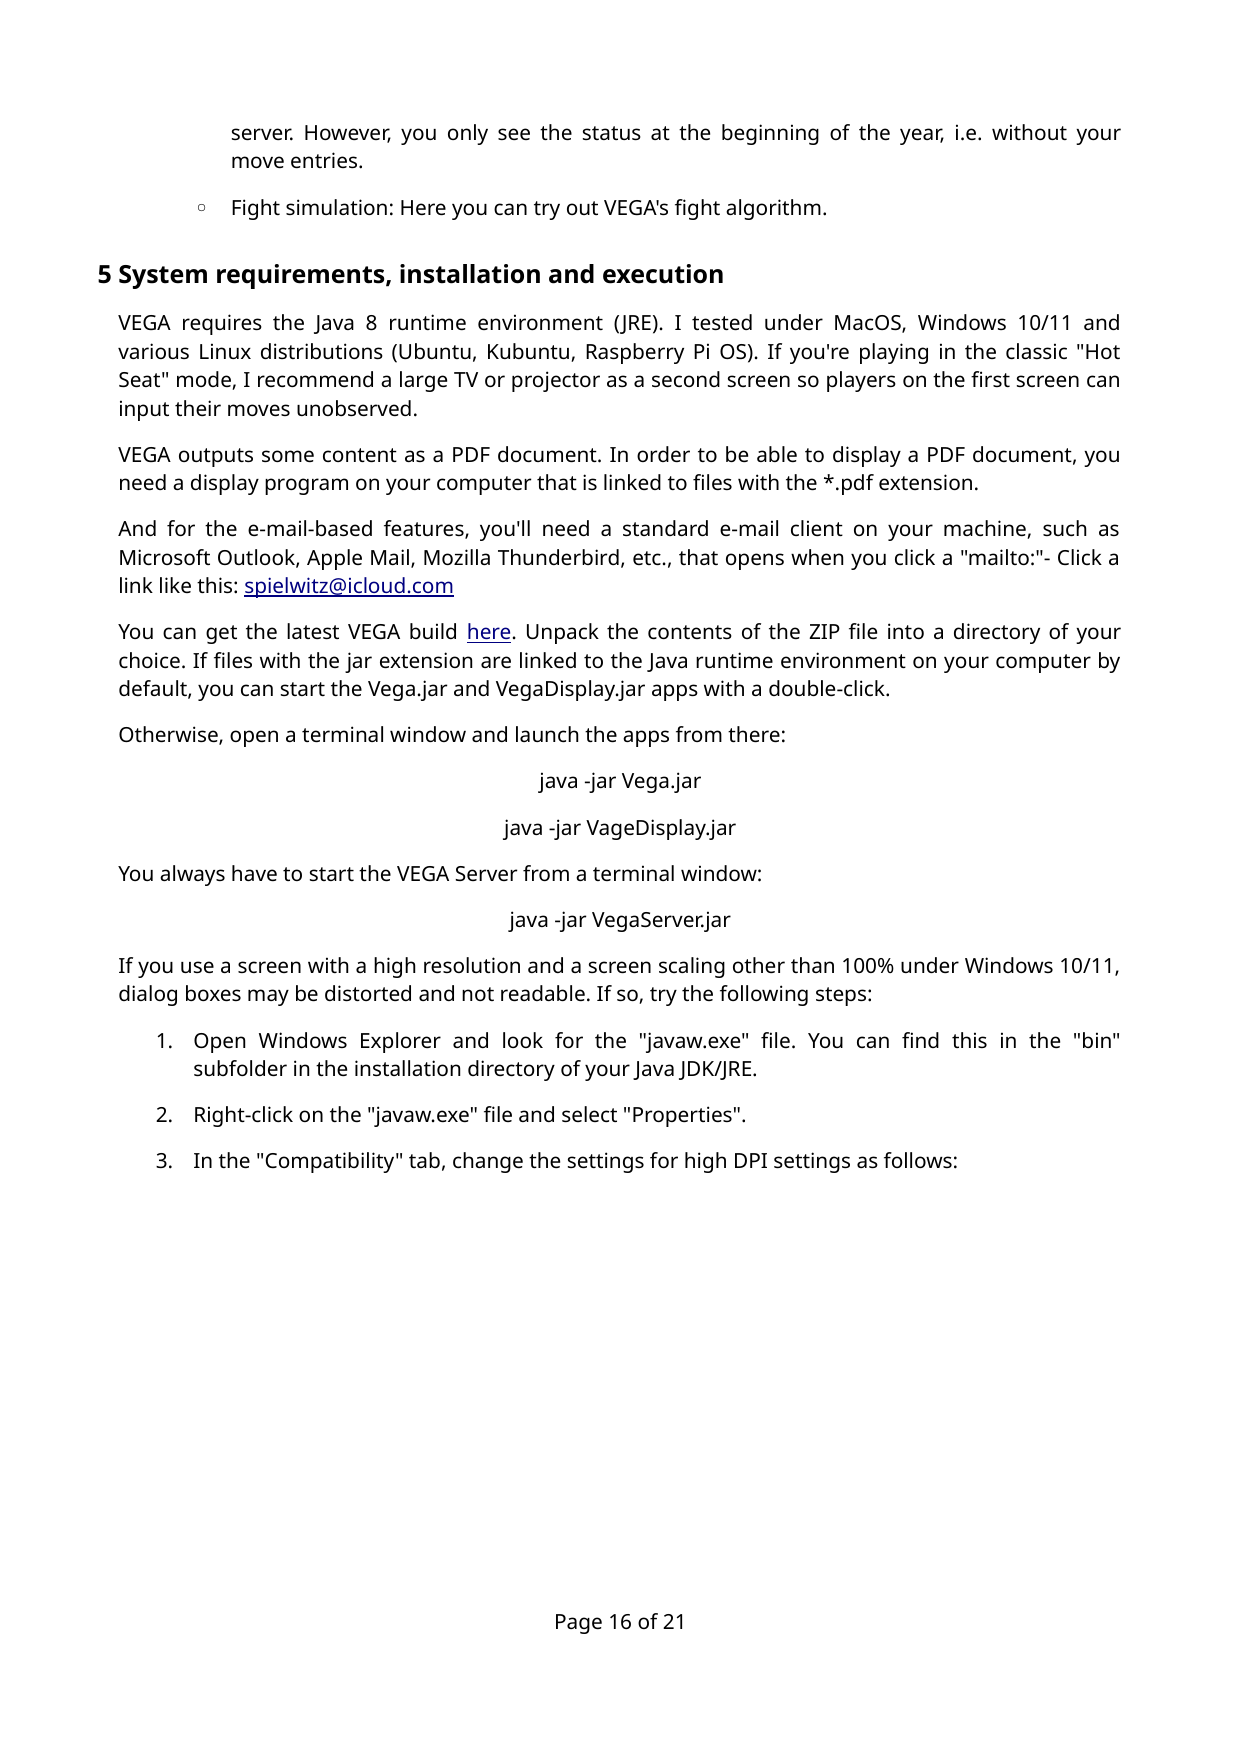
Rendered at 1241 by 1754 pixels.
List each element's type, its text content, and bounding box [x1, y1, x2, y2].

list Open Windows Explorer and look for the "javaw.exe" file. You can find this in the "bin" subfolder in the installation directory of your Java JDK/JRE. [156, 1026, 1122, 1083]
text VEGA requires the Java 8 runtime environment (JRE). I tested under MacOS, Windows 10/11 and various Linux distributions (Ubuntu, Kubuntu, Raspberry Pi OS). If you're playing in the classic "Hot Seat" mode, I recommend a large TV or projector as a second screen so players on the first screen can input their moves unobserved. [118, 308, 1122, 422]
list In the "Compatibility" tab, change the settings for high DPI settings as follows: [156, 1146, 1122, 1175]
list server. However, you only see the status at the beginning of the year, i.e. without your move entries. [193, 118, 1122, 175]
text Otherwise, open a terminal window and launch the apps from there: [118, 720, 1122, 749]
text java -jar Vega.jar [118, 767, 1122, 795]
subtitle System requirements, installation and execution [118, 257, 1122, 291]
text java -jar VegaServer.jar [118, 905, 1122, 933]
text You always have to start the VEGA Server from a terminal window: [118, 859, 1122, 887]
text java -jar VageDisplay.jar [118, 813, 1122, 841]
list Fight simulation: Here you can try out VEGA's fight algorithm. [193, 193, 1122, 221]
text VEGA outputs some content as a PDF document. In order to be able to display a PDF document, you need a display program on your computer that is linked to files with the *.pdf extension. [118, 440, 1122, 497]
text And for the e-mail-based features, you'll need a standard e-mail client on your machine, such as Microsoft Outlook, Apple Mail, Mozilla Thunderbird, etc., that opens when you click a "mailto:"- Click a link like this: spielwitz@icloud.com [118, 514, 1122, 600]
text You can get the latest VEGA build here. Unpack the contents of the ZIP file into a directory of your choice. If files with the jar extension are linked to the Java runtime environment on your computer by default, you can start the Vega.jar and VegaDisplay.jar apps with a double-click. [118, 617, 1122, 703]
list Right-click on the "javaw.exe" file and select "Properties". [156, 1100, 1122, 1129]
text If you use a screen with a high resolution and a screen scaling other than 100% under Windows 10/11, dialog boxes may be distorted and not readable. If so, try the following steps: [118, 951, 1122, 1008]
